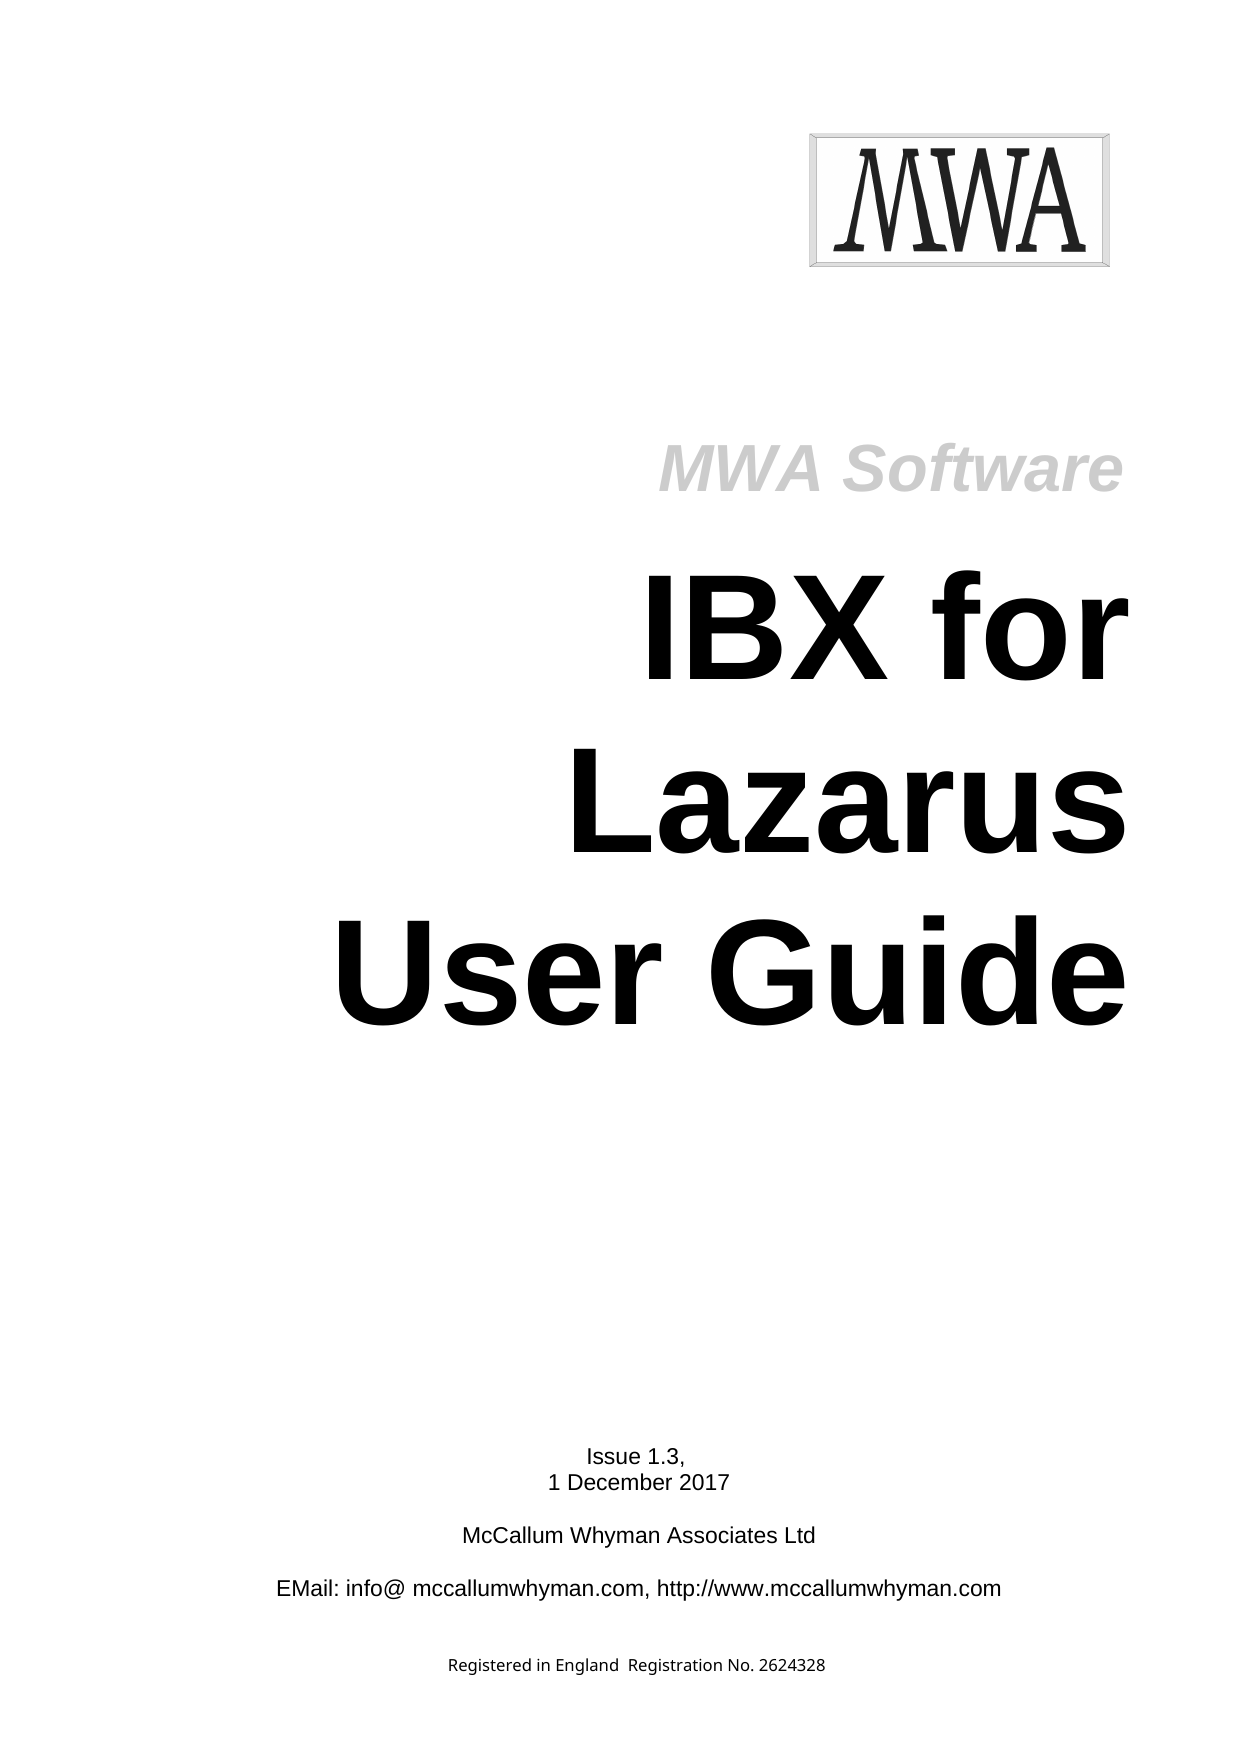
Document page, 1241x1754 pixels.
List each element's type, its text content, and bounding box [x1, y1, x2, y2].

text MWA Software [230, 429, 1131, 505]
text McCallum Whyman Associates Ltd [150, 1522, 1128, 1548]
text Issue 1.3, [150, 1443, 1128, 1469]
text IBX for Lazarus User Guide [155, 505, 1131, 1056]
text EMail: info@ mccallumwhyman.com, http://www.mccallumwhyman.com [150, 1574, 1128, 1601]
text 1 December 2017 [150, 1469, 1128, 1496]
